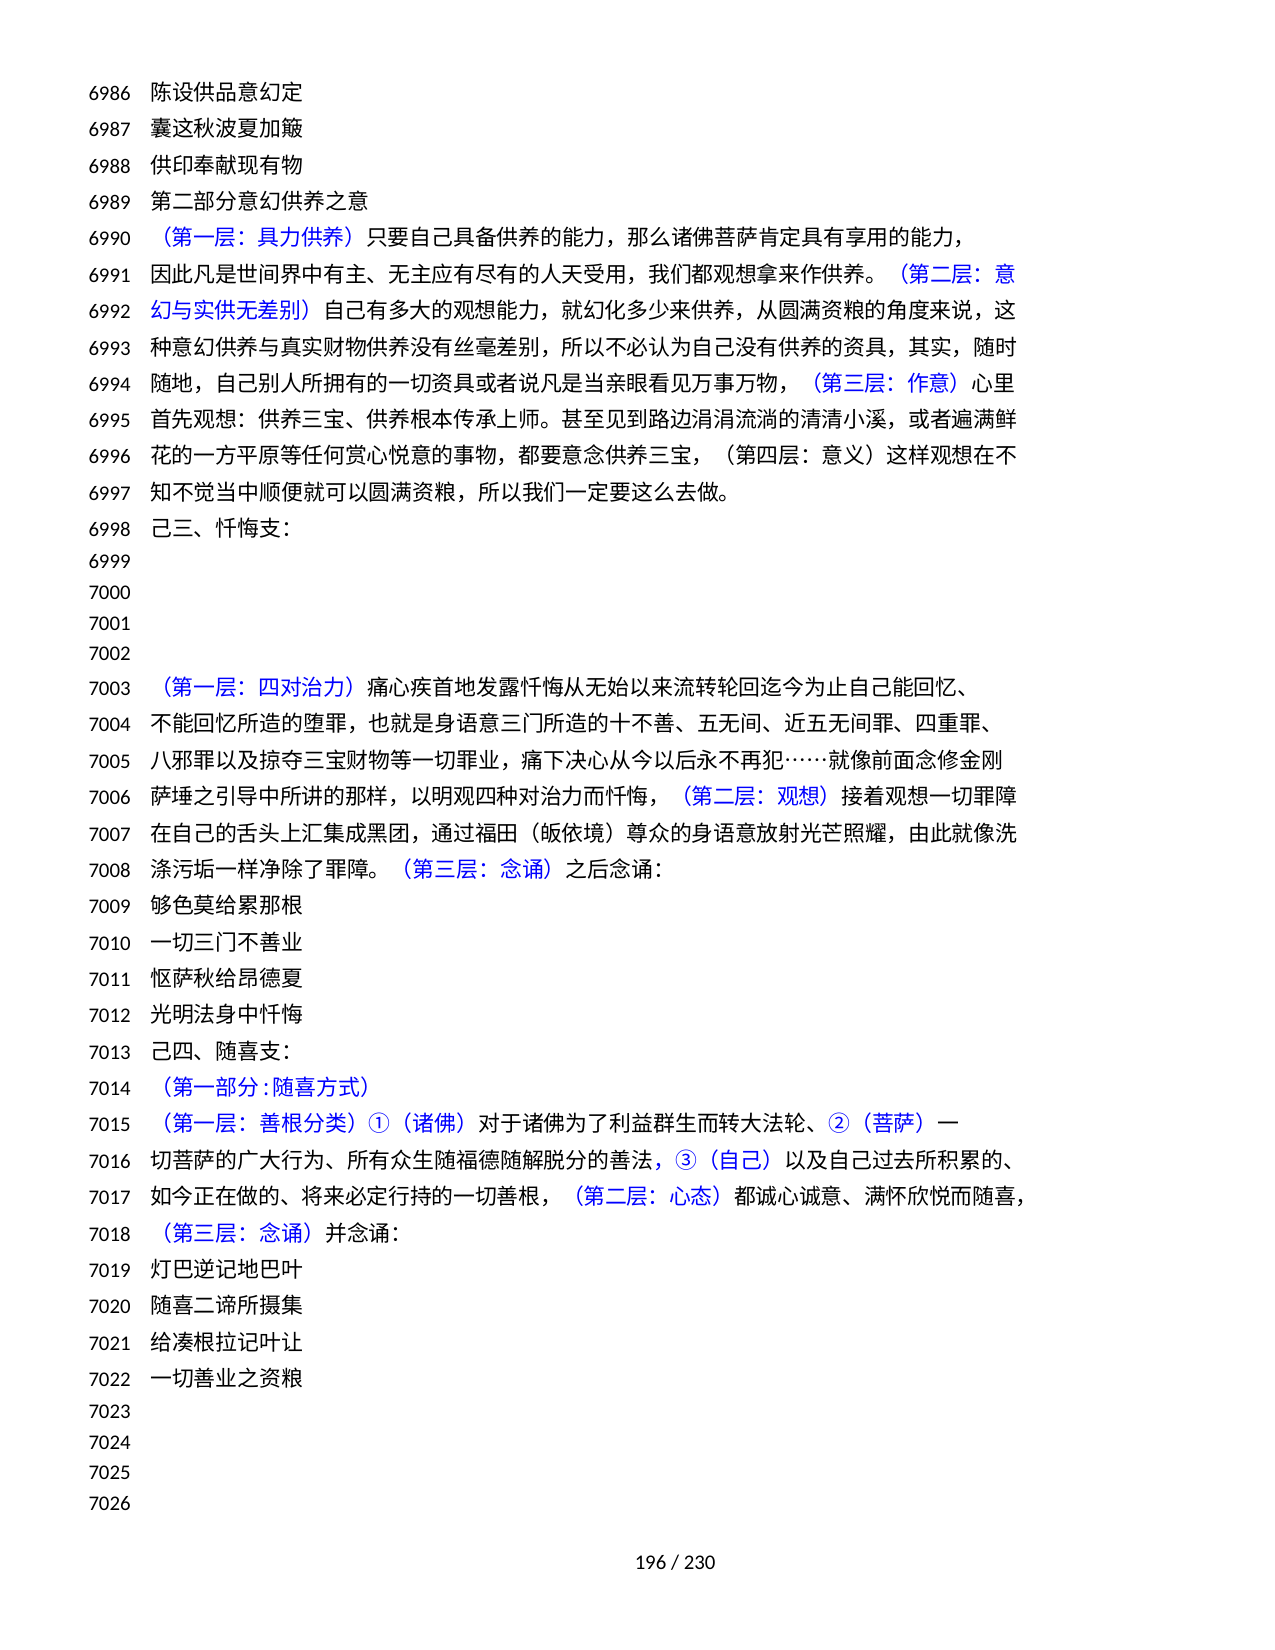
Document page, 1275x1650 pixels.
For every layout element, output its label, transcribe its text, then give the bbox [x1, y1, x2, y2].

text 一切三门不善业 [150, 924, 1200, 956]
text 随喜二谛所摄集 [150, 1288, 1200, 1320]
text （第一部分:随喜方式） [150, 1070, 1200, 1102]
text 因此凡是世间界中有主、无主应有尽有的人天受用，我们都观想拿来作供养。（第二层：意 [150, 257, 1200, 288]
text 首先观想：供养三宝、供养根本传承上师。甚至见到路边涓涓流淌的清清小溪，或者遍满鲜 [150, 402, 1200, 434]
text 随地，自己别人所拥有的一切资具或者说凡是当亲眼看见万事万物，（第三层：作意）心里 [150, 366, 1200, 397]
text 第二部分意幻供养之意 [150, 184, 1200, 216]
text 怄萨秋给昂德夏 [150, 961, 1200, 993]
text （第一层：善根分类）①（诸佛）对于诸佛为了利益群生而转大法轮、②（菩萨）一 [150, 1106, 1200, 1138]
text 己三、忏悔支： [150, 511, 1200, 543]
text 切菩萨的广大行为、所有众生随福德随解脱分的善法，③（自己）以及自己过去所积累的、 [150, 1143, 1200, 1174]
text 供印奉献现有物 [150, 148, 1200, 179]
text 不能回忆所造的堕罪，也就是身语意三门所造的十不善、五无间、近五无间罪、四重罪、 [150, 706, 1200, 738]
text 灯巴逆记地巴叶 [150, 1252, 1200, 1283]
text （第一层：具力供养）只要自己具备供养的能力，那么诸佛菩萨肯定具有享用的能力， [150, 220, 1200, 252]
text 囊这秋波夏加簸 [150, 111, 1200, 143]
text 八邪罪以及掠夺三宝财物等一切罪业，痛下决心从今以后永不再犯……就像前面念修金刚 [150, 743, 1200, 774]
text 萨埵之引导中所讲的那样，以明观四种对治力而忏悔，（第二层：观想）接着观想一切罪障 [150, 779, 1200, 811]
text 如今正在做的、将来必定行持的一切善根，（第二层：心态）都诚心诚意、满怀欣悦而随喜， [150, 1179, 1200, 1211]
text 陈设供品意幻定 [150, 75, 1200, 107]
text 够色莫给累那根 [150, 888, 1200, 920]
text 花的一方平原等任何赏心悦意的事物，都要意念供养三宝，（第四层：意义）这样观想在不 [150, 438, 1200, 470]
text 在自己的舌头上汇集成黑团，通过福田（皈依境）尊众的身语意放射光芒照耀，由此就像洗 [150, 816, 1200, 847]
text 己四、随喜支： [150, 1034, 1200, 1065]
text 幻与实供无差别）自己有多大的观想能力，就幻化多少来供养，从圆满资粮的角度来说，这 [150, 293, 1200, 325]
text 涤污垢一样净除了罪障。（第三层：念诵）之后念诵： [150, 852, 1200, 883]
text 光明法身中忏悔 [150, 997, 1200, 1029]
text 种意幻供养与真实财物供养没有丝毫差别，所以不必认为自己没有供养的资具，其实，随时 [150, 329, 1200, 361]
text （第三层：念诵）并念诵： [150, 1216, 1200, 1247]
text （第一层：四对治力）痛心疾首地发露忏悔从无始以来流转轮回迄今为止自己能回忆、 [150, 670, 1200, 702]
text 给凑根拉记叶让 [150, 1324, 1200, 1356]
text 知不觉当中顺便就可以圆满资粮，所以我们一定要这么去做。 [150, 475, 1200, 507]
text 一切善业之资粮 [150, 1361, 1200, 1393]
